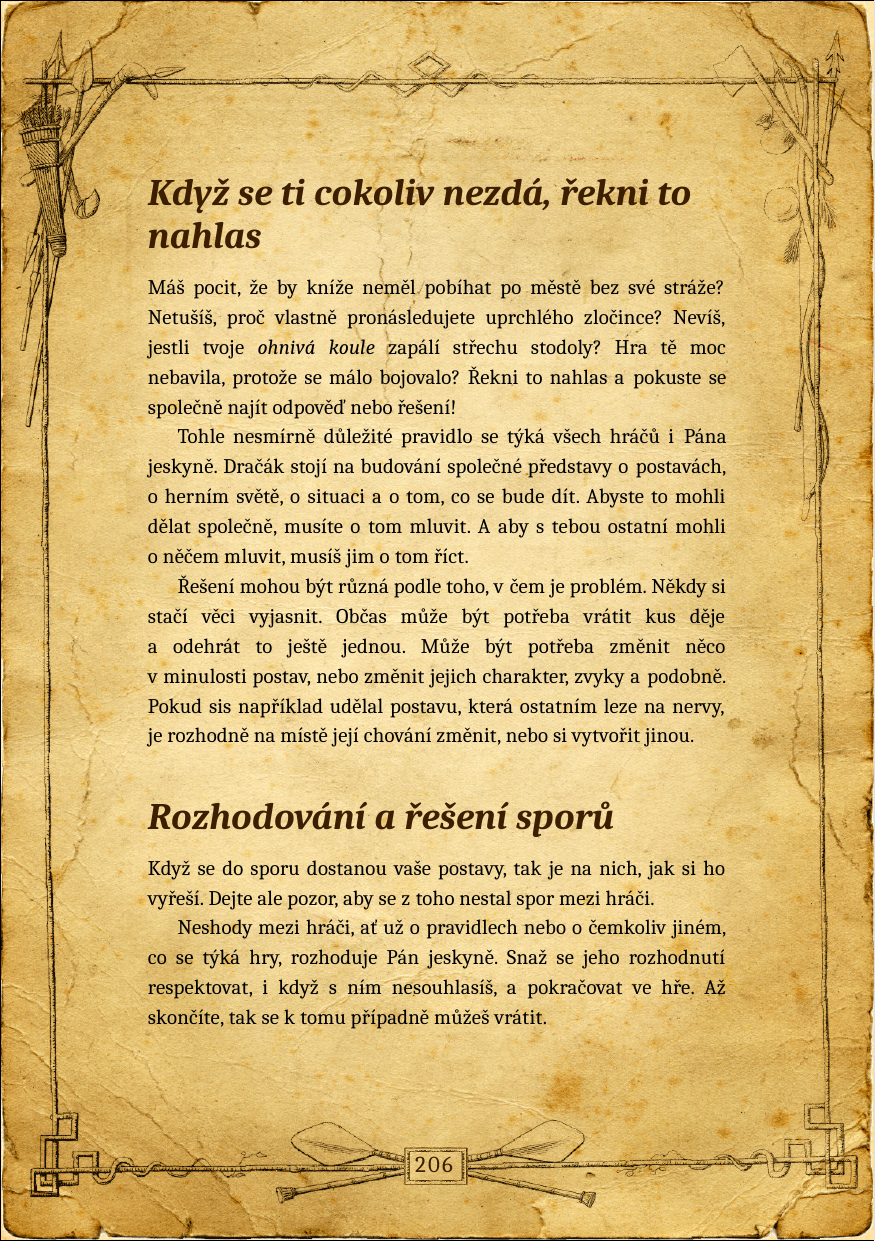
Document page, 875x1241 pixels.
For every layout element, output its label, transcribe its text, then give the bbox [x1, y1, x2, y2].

subtitle Rozhodování a⁠ řešení sporů [148, 795, 726, 838]
text Máš pocit, že by kníže neměl pobíhat po městě bez své stráže? Netušíš, proč vlastně pronásledujete uprchlého zločince? Nevíš, jestli tvoje ohnivá koule zapálí střechu stodoly? Hra tě moc nebavila, protože se málo bojovalo? Řekni to nahlas a⁠ pokuste se společně najít odpověď nebo řešení! Tohle nesmírně důležité pravidlo se týká všech hráčů i⁠ Pána jeskyně. Dračák stojí na budování společné představy o⁠ postavách, o⁠ herním světě, o⁠ situaci a⁠ o⁠ tom, co se bude dít. Abyste to mohli dělat společně, musíte o⁠ tom mluvit. A⁠ aby s⁠ tebou ostatní mohli o⁠ něčem mluvit, musíš jim o⁠ tom říct. Řešení mohou být různá podle toho, v⁠ čem je problém. Někdy si stačí věci vyjasnit. Občas může být potřeba vrátit kus děje a⁠ odehrát to ještě jednou. Může být potřeba změnit něco v⁠ minulosti postav, nebo změnit jejich charakter, zvyky a⁠ podobně. Pokud sis například udělal postavu, která ostatním leze na nervy, je rozhodně na místě její chování změnit, nebo si vytvořit jinou. [148, 276, 726, 748]
subtitle Když se ti cokoliv nezdá, řekni to nahlas [148, 172, 726, 258]
picture [1, 1, 874, 1240]
text Když se do sporu dostanou vaše postavy, tak je na nich, jak si ho vyřeší. Dejte ale pozor, aby se z⁠ toho nestal spor mezi hráči. Neshody mezi hráči, ať už o⁠ pravidlech nebo o⁠ čemkoliv jiném, co se týká hry, rozhoduje Pán jeskyně. Snaž se jeho rozhodnutí respektovat, i⁠ když s⁠ ním nesouhlasíš, a⁠ pokračovat ve hře. Až skončíte, tak se k⁠ tomu případně můžeš vrátit. [148, 856, 726, 1030]
